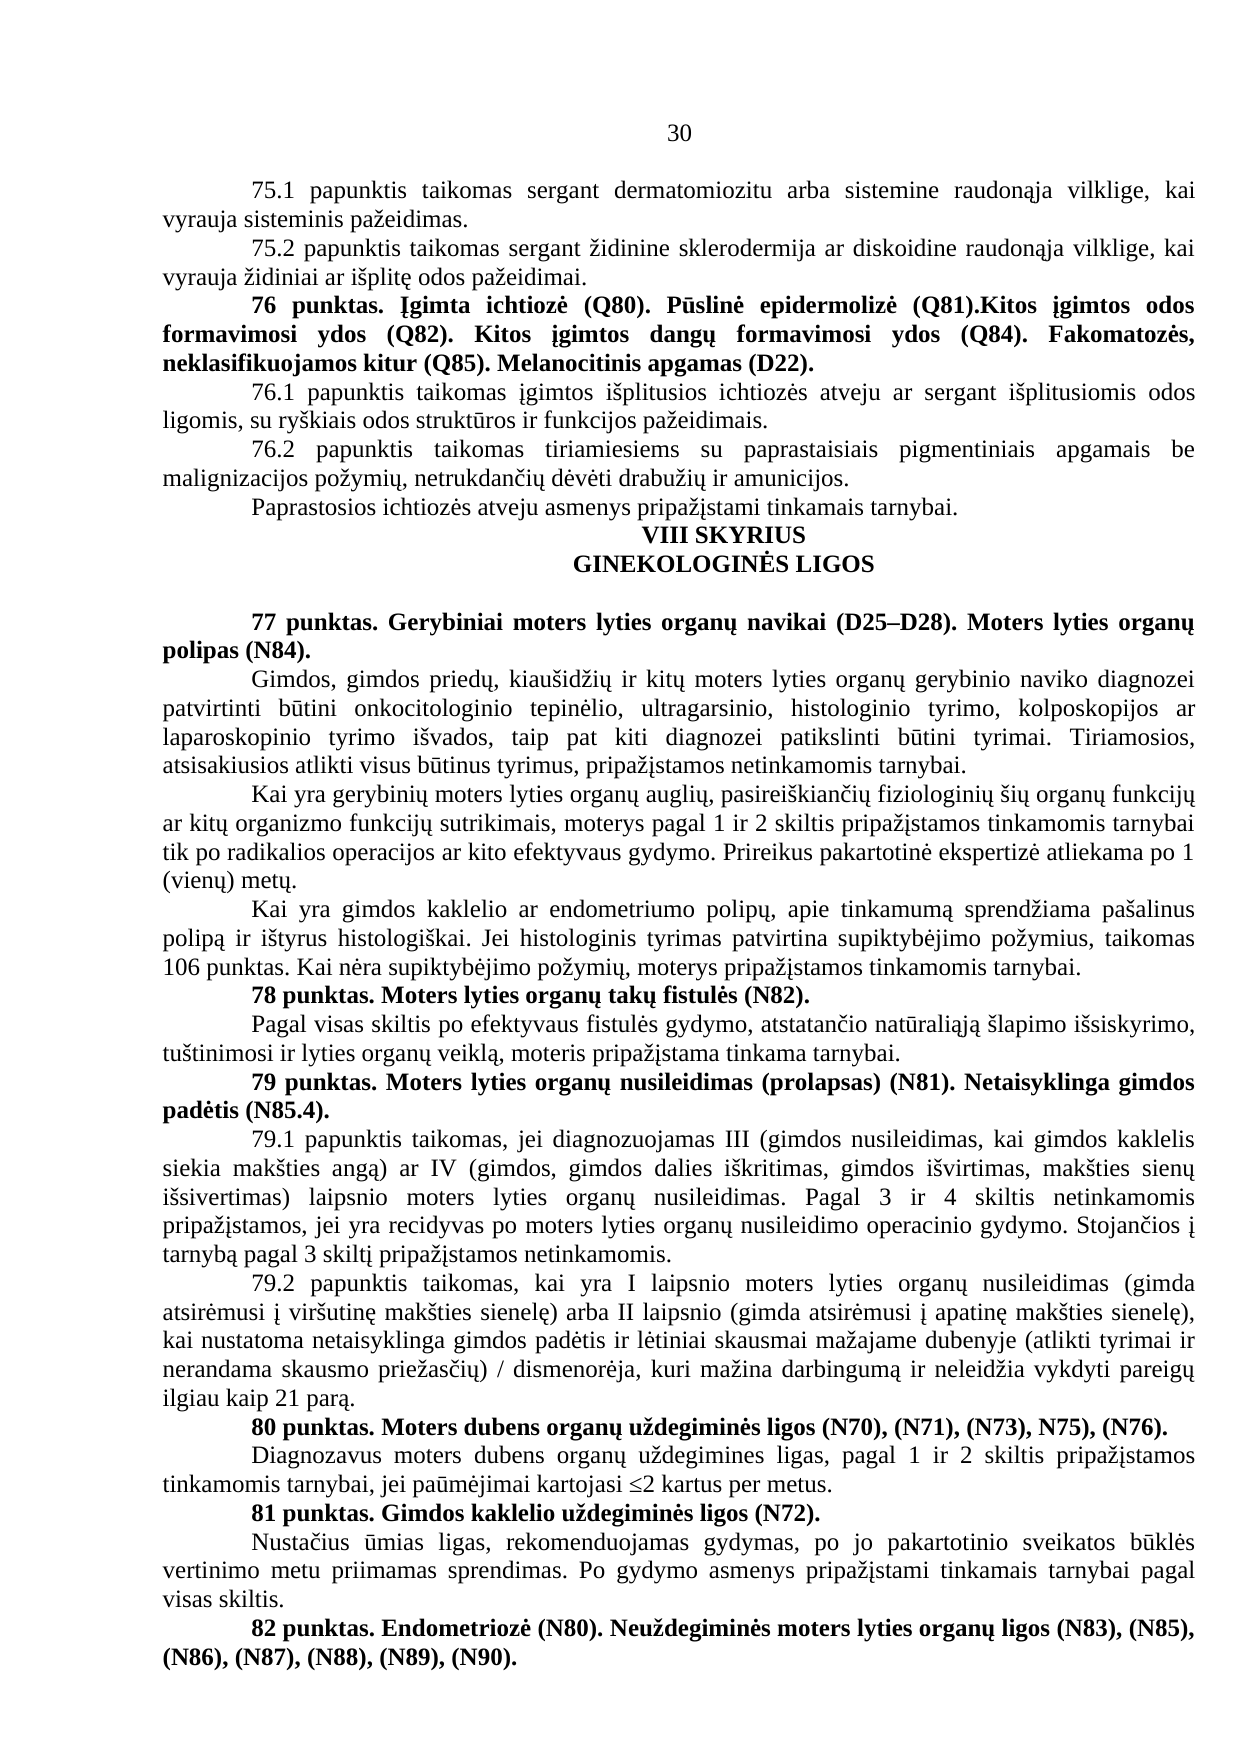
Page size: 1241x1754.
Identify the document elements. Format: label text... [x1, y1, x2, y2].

text Diagnozavus moters dubens organų uždegimines ligas, pagal 1 ir 2 skiltis pripažįstamos tinkamomis tarnybai, jei paūmėjimai kartojasi ≤2 kartus per metus. [162, 1441, 1196, 1498]
text 82 punktas. Endometriozė (N80). Neuždegiminės moters lyties organų ligos (N83), (N85), (N86), (N87), (N88), (N89), (N90). [162, 1613, 1196, 1671]
text Kai yra gerybinių moters lyties organų auglių, pasireiškiančių fiziologinių šių organų funkcijų ar kitų organizmo funkcijų sutrikimais, moterys pagal 1 ir 2 skiltis pripažįstamos tinkamomis tarnybai tik po radikalios operacijos ar kito efektyvaus gydymo. Prireikus pakartotinė ekspertizė atliekama po 1 (vienų) metų. [162, 779, 1196, 894]
text 81 punktas. Gimdos kaklelio uždegiminės ligos (N72). [162, 1498, 1196, 1527]
text 76.2 papunktis taikomas tiriamiesiems su paprastaisiais pigmentiniais apgamais be malignizacijos požymių, netrukdančių dėvėti drabužių ir amunicijos. [162, 434, 1196, 492]
text 75.2 papunktis taikomas sergant židinine sklerodermija ar diskoidine raudonąja vilklige, kai vyrauja židiniai ar išplitę odos pažeidimai. [162, 233, 1196, 291]
text Gimdos, gimdos priedų, kiaušidžių ir kitų moters lyties organų gerybinio naviko diagnozei patvirtinti būtini onkocitologinio tepinėlio, ultragarsinio, histologinio tyrimo, kolposkopijos ar laparoskopinio tyrimo išvados, taip pat kiti diagnozei patikslinti būtini tyrimai. Tiriamosios, atsisakiusios atlikti visus būtinus tyrimus, pripažįstamos netinkamomis tarnybai. [162, 664, 1196, 779]
text 79.2 papunktis taikomas, kai yra I laipsnio moters lyties organų nusileidimas (gimda atsirėmusi į viršutinę makšties sienelę) arba II laipsnio (gimda atsirėmusi į apatinę makšties sienelę), kai nustatoma netaisyklinga gimdos padėtis ir lėtiniai skausmai mažajame dubenyje (atlikti tyrimai ir nerandama skausmo priežasčių) / dismenorėja, kuri mažina darbingumą ir neleidžia vykdyti pareigų ilgiau kaip 21 parą. [162, 1268, 1196, 1412]
text Nustačius ūmias ligas, rekomenduojamas gydymas, po jo pakartotinio sveikatos būklės vertinimo metu priimamas sprendimas. Po gydymo asmenys pripažįstami tinkamais tarnybai pagal visas skiltis. [162, 1527, 1196, 1613]
text 76 punktas. Įgimta ichtiozė (Q80). Pūslinė epidermolizė (Q81).Kitos įgimtos odos formavimosi ydos (Q82). Kitos įgimtos dangų formavimosi ydos (Q84). Fakomatozės, neklasifikuojamos kitur (Q85). Melanocitinis apgamas (D22). [162, 291, 1196, 377]
text 77 punktas. Gerybiniai moters lyties organų navikai (D25–D28). Moters lyties organų polipas (N84). [162, 607, 1196, 664]
text 78 punktas. Moters lyties organų takų fistulės (N82). [162, 981, 1196, 1009]
text 79 punktas. Moters lyties organų nusileidimas (prolapsas) (N81). Netaisyklinga gimdos padėtis (N85.4). [162, 1067, 1196, 1124]
text 76.1 papunktis taikomas įgimtos išplitusios ichtiozės atveju ar sergant išplitusiomis odos ligomis, su ryškiais odos struktūros ir funkcijos pažeidimais. [162, 377, 1196, 434]
text GINEKOLOGINĖS LIGOS [162, 549, 1196, 578]
text VIII SKYRIUS [162, 521, 1196, 549]
text 75.1 papunktis taikomas sergant dermatomiozitu arba sistemine raudonąja vilklige, kai vyrauja sisteminis pažeidimas. [162, 176, 1196, 233]
text 80 punktas. Moters dubens organų uždegiminės ligos (N70), (N71), (N73), N75), (N76). [162, 1412, 1196, 1441]
text Kai yra gimdos kaklelio ar endometriumo polipų, apie tinkamumą sprendžiama pašalinus polipą ir ištyrus histologiškai. Jei histologinis tyrimas patvirtina supiktybėjimo požymius, taikomas 106 punktas. Kai nėra supiktybėjimo požymių, moterys pripažįstamos tinkamomis tarnybai. [162, 894, 1196, 981]
text 79.1 papunktis taikomas, jei diagnozuojamas III (gimdos nusileidimas, kai gimdos kaklelis siekia makšties angą) ar IV (gimdos, gimdos dalies iškritimas, gimdos išvirtimas, makšties sienų išsivertimas) laipsnio moters lyties organų nusileidimas. Pagal 3 ir 4 skiltis netinkamomis pripažįstamos, jei yra recidyvas po moters lyties organų nusileidimo operacinio gydymo. Stojančios į tarnybą pagal 3 skiltį pripažįstamos netinkamomis. [162, 1124, 1196, 1268]
text Paprastosios ichtiozės atveju asmenys pripažįstami tinkamais tarnybai. [162, 492, 1196, 521]
text Pagal visas skiltis po efektyvaus fistulės gydymo, atstatančio natūraliąją šlapimo išsiskyrimo, tuštinimosi ir lyties organų veiklą, moteris pripažįstama tinkama tarnybai. [162, 1009, 1196, 1067]
